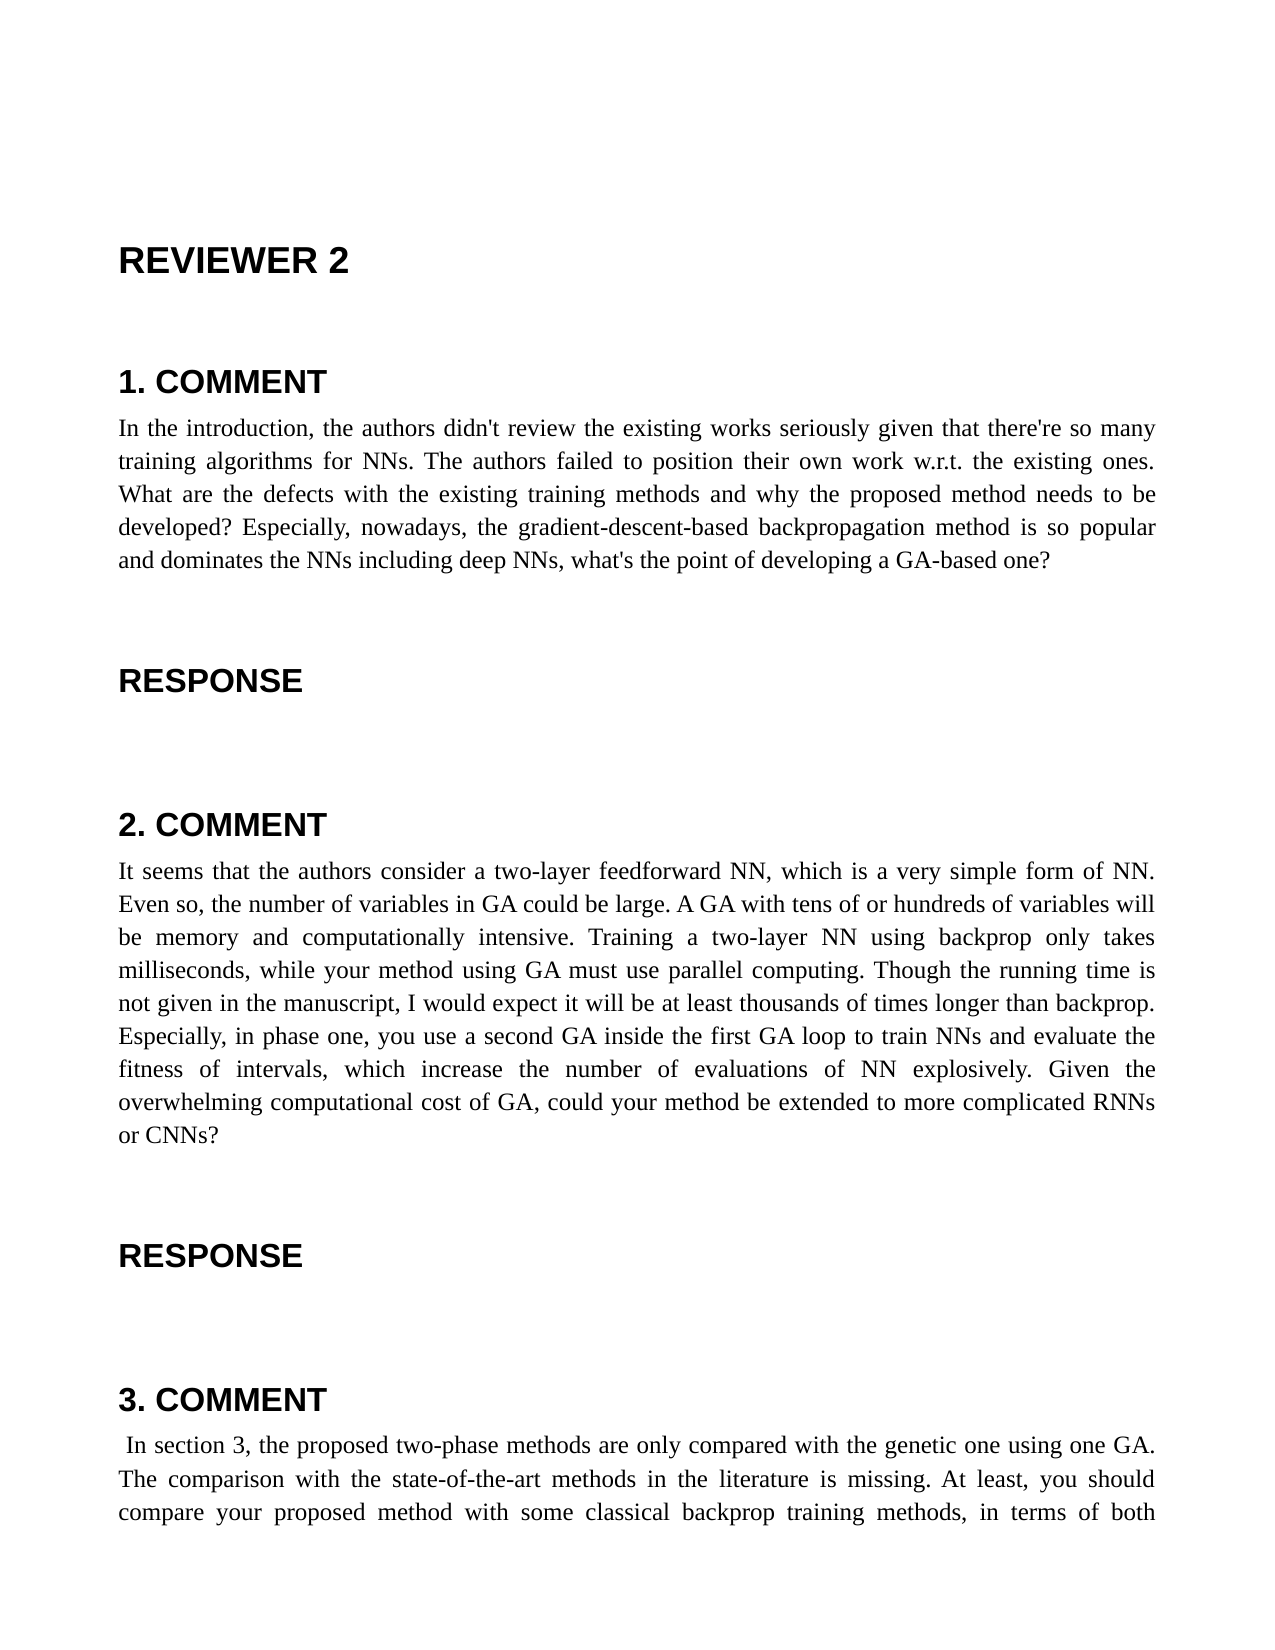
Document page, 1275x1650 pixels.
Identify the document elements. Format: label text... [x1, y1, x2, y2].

subtitle RESPONSE [118, 661, 1157, 700]
text In section 3, the proposed two-phase methods are only compared with the genetic one using one GA. The comparison with the state-of-the-art methods in the literature is missing. At least, you should compare your proposed method with some classical backprop training methods, in terms of both [118, 1431, 1157, 1525]
subtitle 2. COMMENT [118, 805, 1157, 843]
subtitle 1. COMMENT [118, 362, 1157, 401]
text It seems that the authors consider a two-layer feedforward NN, which is a very simple form of NN. Even so, the number of variables in GA could be large. A GA with tens of or hundreds of variables will be memory and computationally intensive. Training a two-layer NN using backprop only takes milliseconds, while your method using GA must use parallel computing. Though the running time is not given in the manuscript, I would expect it will be at least thousands of times longer than backprop. Especially, in phase one, you use a second GA inside the first GA loop to train NNs and evaluate the fitness of intervals, which increase the number of evaluations of NN explosively. Given the overwhelming computational cost of GA, could your method be extended to more complicated RNNs or CNNs? [118, 856, 1157, 1149]
subtitle 3. COMMENT [118, 1380, 1157, 1418]
text In the introduction, the authors didn't review the existing works seriously given that there're so many training algorithms for NNs. The authors failed to position their own work w.r.t. the existing ones. What are the defects with the existing training methods and why the proposed method needs to be developed? Especially, nowadays, the gradient-descent-based backpropagation method is so popular and dominates the NNs including deep NNs, what's the point of developing a GA-based one? [118, 413, 1157, 574]
subtitle REVIEWER 2 [118, 238, 1157, 281]
subtitle RESPONSE [118, 1236, 1157, 1274]
